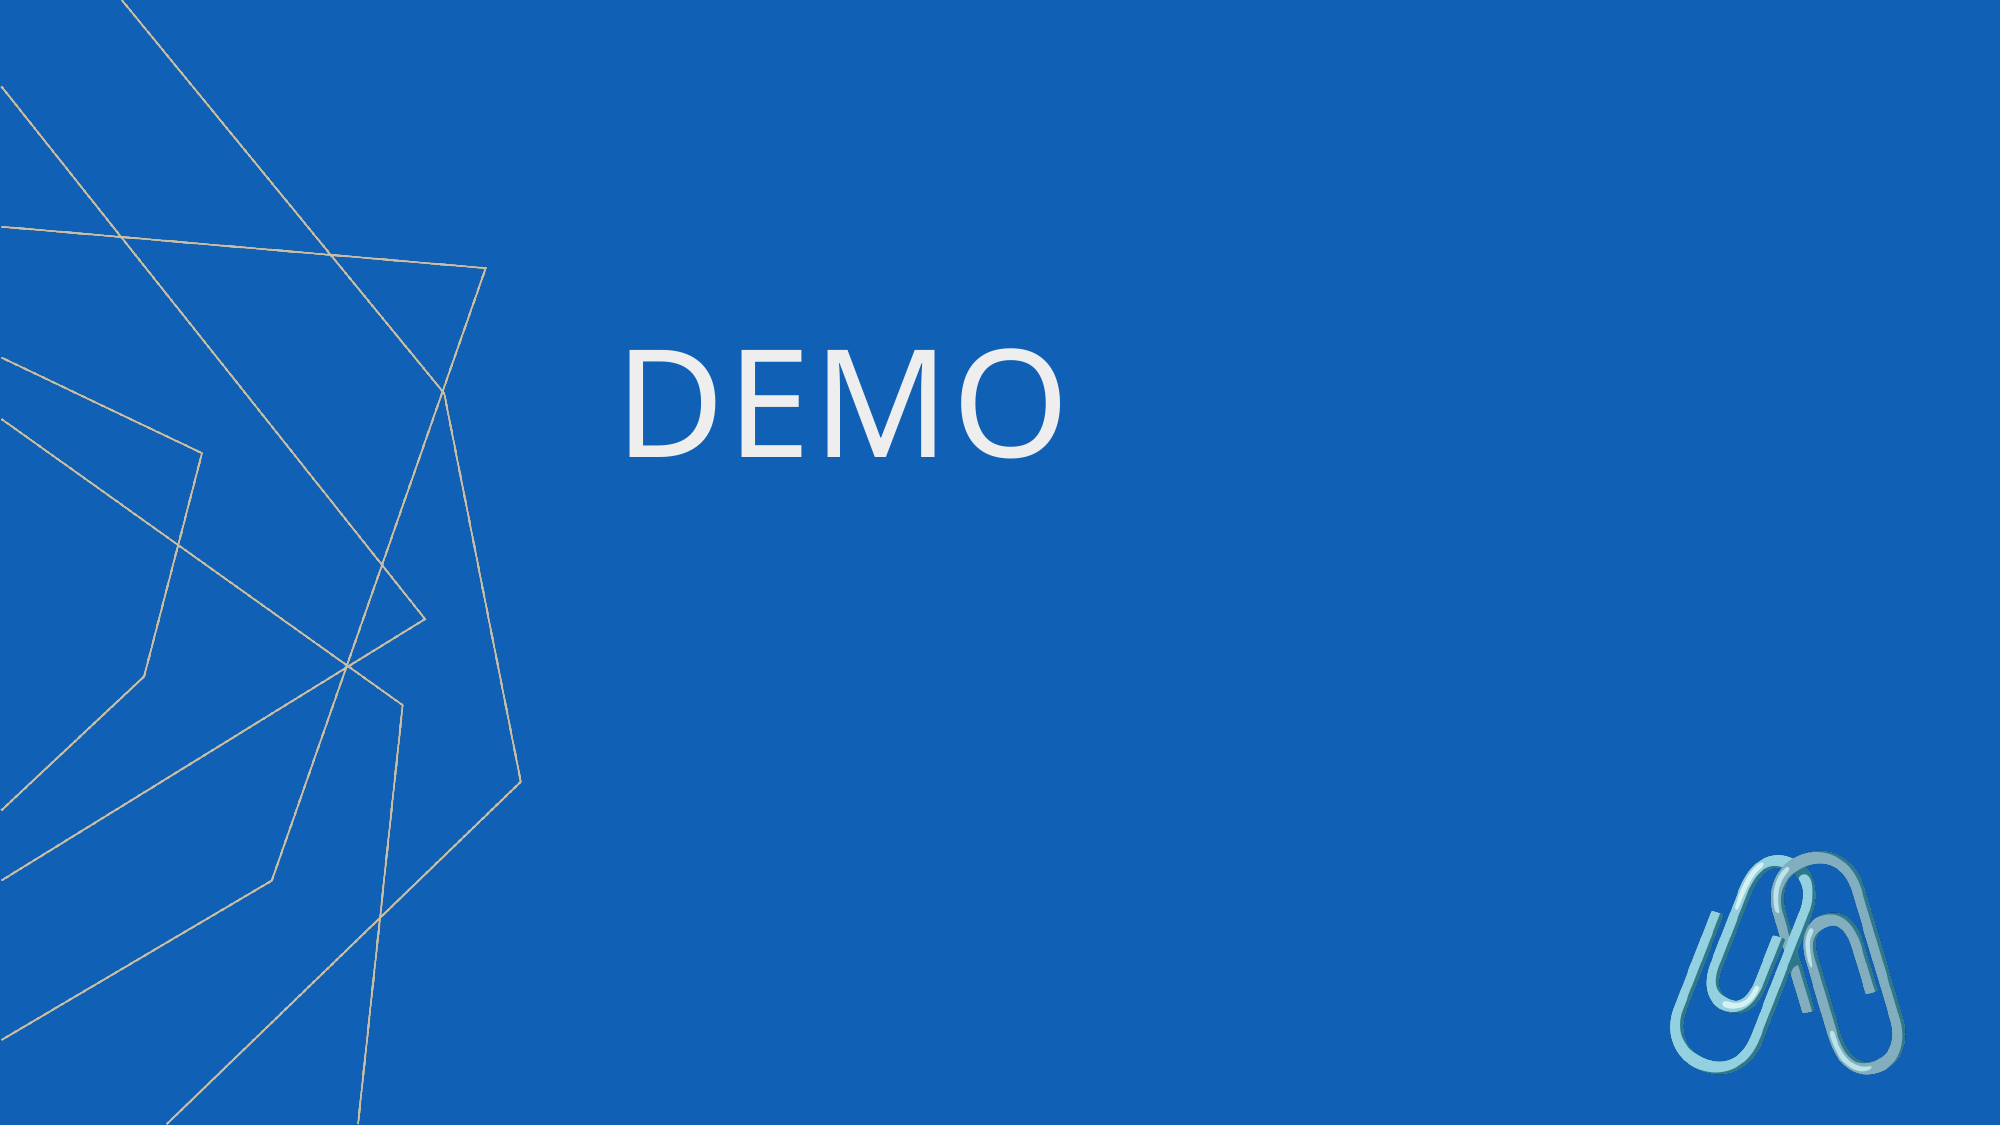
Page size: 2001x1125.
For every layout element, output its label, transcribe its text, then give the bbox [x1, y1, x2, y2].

picture [0, 0, 522, 1125]
picture [1662, 837, 1913, 1088]
title DEMO [600, 299, 1439, 498]
